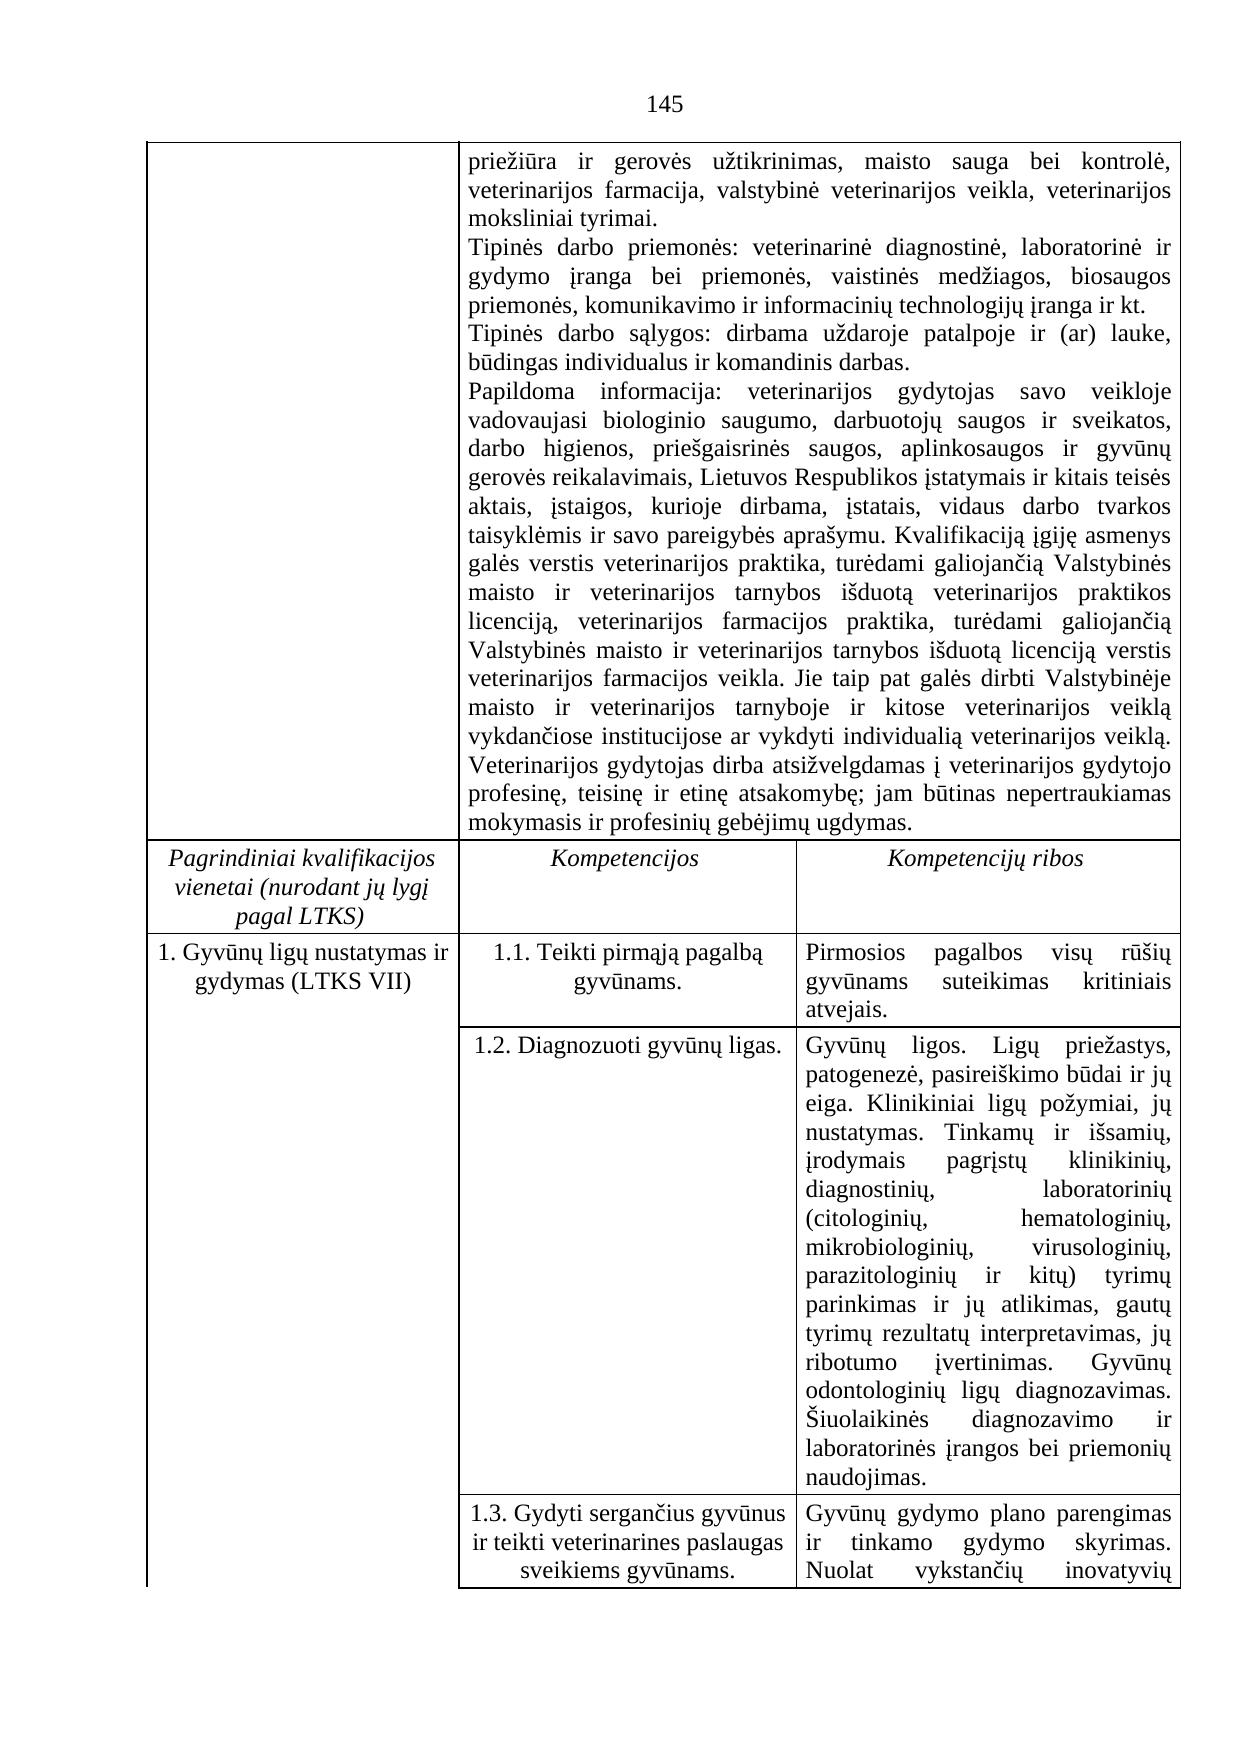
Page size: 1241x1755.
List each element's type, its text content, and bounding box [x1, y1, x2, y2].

table_header priežiūra ir gerovės užtikrinimas, maisto sauga bei kontrolė, veterinarijos farmacija, valstybinė veterinarijos veikla, veterinarijos moksliniai tyrimai. Tipinės darbo priemonės: veterinarinė diagnostinė, laboratorinė ir gydymo įranga bei priemonės, vaistinės medžiagos, biosaugos priemonės, komunikavimo ir informacinių technologijų įranga ir kt. Tipinės darbo sąlygos: dirbama uždaroje patalpoje ir (ar) lauke, būdingas individualus ir komandinis darbas. Papildoma informacija: veterinarijos gydytojas savo veikloje vadovaujasi biologinio saugumo, darbuotojų saugos ir sveikatos, darbo higienos, priešgaisrinės saugos, aplinkosaugos ir gyvūnų gerovės reikalavimais, Lietuvos Respublikos įstatymais ir kitais teisės aktais, įstaigos, kurioje dirbama, įstatais, vidaus darbo tvarkos taisyklėmis ir savo pareigybės aprašymu. Kvalifikaciją įgiję asmenys galės verstis veterinarijos praktika, turėdami galiojančią Valstybinės maisto ir veterinarijos tarnybos išduotą veterinarijos praktikos licenciją, veterinarijos farmacijos praktika, turėdami galiojančią Valstybinės maisto ir veterinarijos tarnybos išduotą licenciją verstis veterinarijos farmacijos veikla. Jie taip pat galės dirbti Valstybinėje maisto ir veterinarijos tarnyboje ir kitose veterinarijos veiklą vykdančiose institucijose ar vykdyti individualią veterinarijos veiklą. Veterinarijos gydytojas dirba atsižvelgdamas į veterinarijos gydytojo profesinę, teisinę ir etinę atsakomybę; jam būtinas nepertraukiamas mokymasis ir profesinių gebėjimų ugdymas. [460, 143, 1180, 839]
table_header [148, 143, 458, 839]
table_cell Kompetencijų ribos [797, 841, 1180, 932]
table_cell Pagrindiniai kvalifikacijos vienetai (nurodant jų lygį pagal LTKS) [148, 841, 458, 932]
table_cell Pirmosios pagalbos visų rūšių gyvūnams suteikimas kritiniais atvejais. [797, 934, 1180, 1026]
table_cell Kompetencijos [460, 841, 796, 932]
table_cell Gyvūnų gydymo plano parengimas ir tinkamo gydymo skyrimas. Nuolat vykstančių inovatyvių [797, 1495, 1180, 1587]
table_cell 1.1. Teikti pirmąją pagalbą gyvūnams. [460, 934, 796, 1026]
table_cell 1. Gyvūnų ligų nustatymas ir gydymas (LTKS VII) [148, 934, 458, 1587]
table_cell Gyvūnų ligos. Ligų priežastys, patogenezė, pasireiškimo būdai ir jų eiga. Klinikiniai ligų požymiai, jų nustatymas. Tinkamų ir išsamių, įrodymais pagrįstų klinikinių, diagnostinių, laboratorinių (citologinių, hematologinių, mikrobiologinių, virusologinių, parazitologinių ir kitų) tyrimų parinkimas ir jų atlikimas, gautų tyrimų rezultatų interpretavimas, jų ribotumo įvertinimas. Gyvūnų odontologinių ligų diagnozavimas. Šiuolaikinės diagnozavimo ir laboratorinės įrangos bei priemonių naudojimas. [797, 1028, 1180, 1493]
table_cell 1.2. Diagnozuoti gyvūnų ligas. [460, 1028, 796, 1493]
table_cell 1.3. Gydyti sergančius gyvūnus ir teikti veterinarines paslaugas sveikiems gyvūnams. [460, 1495, 796, 1587]
